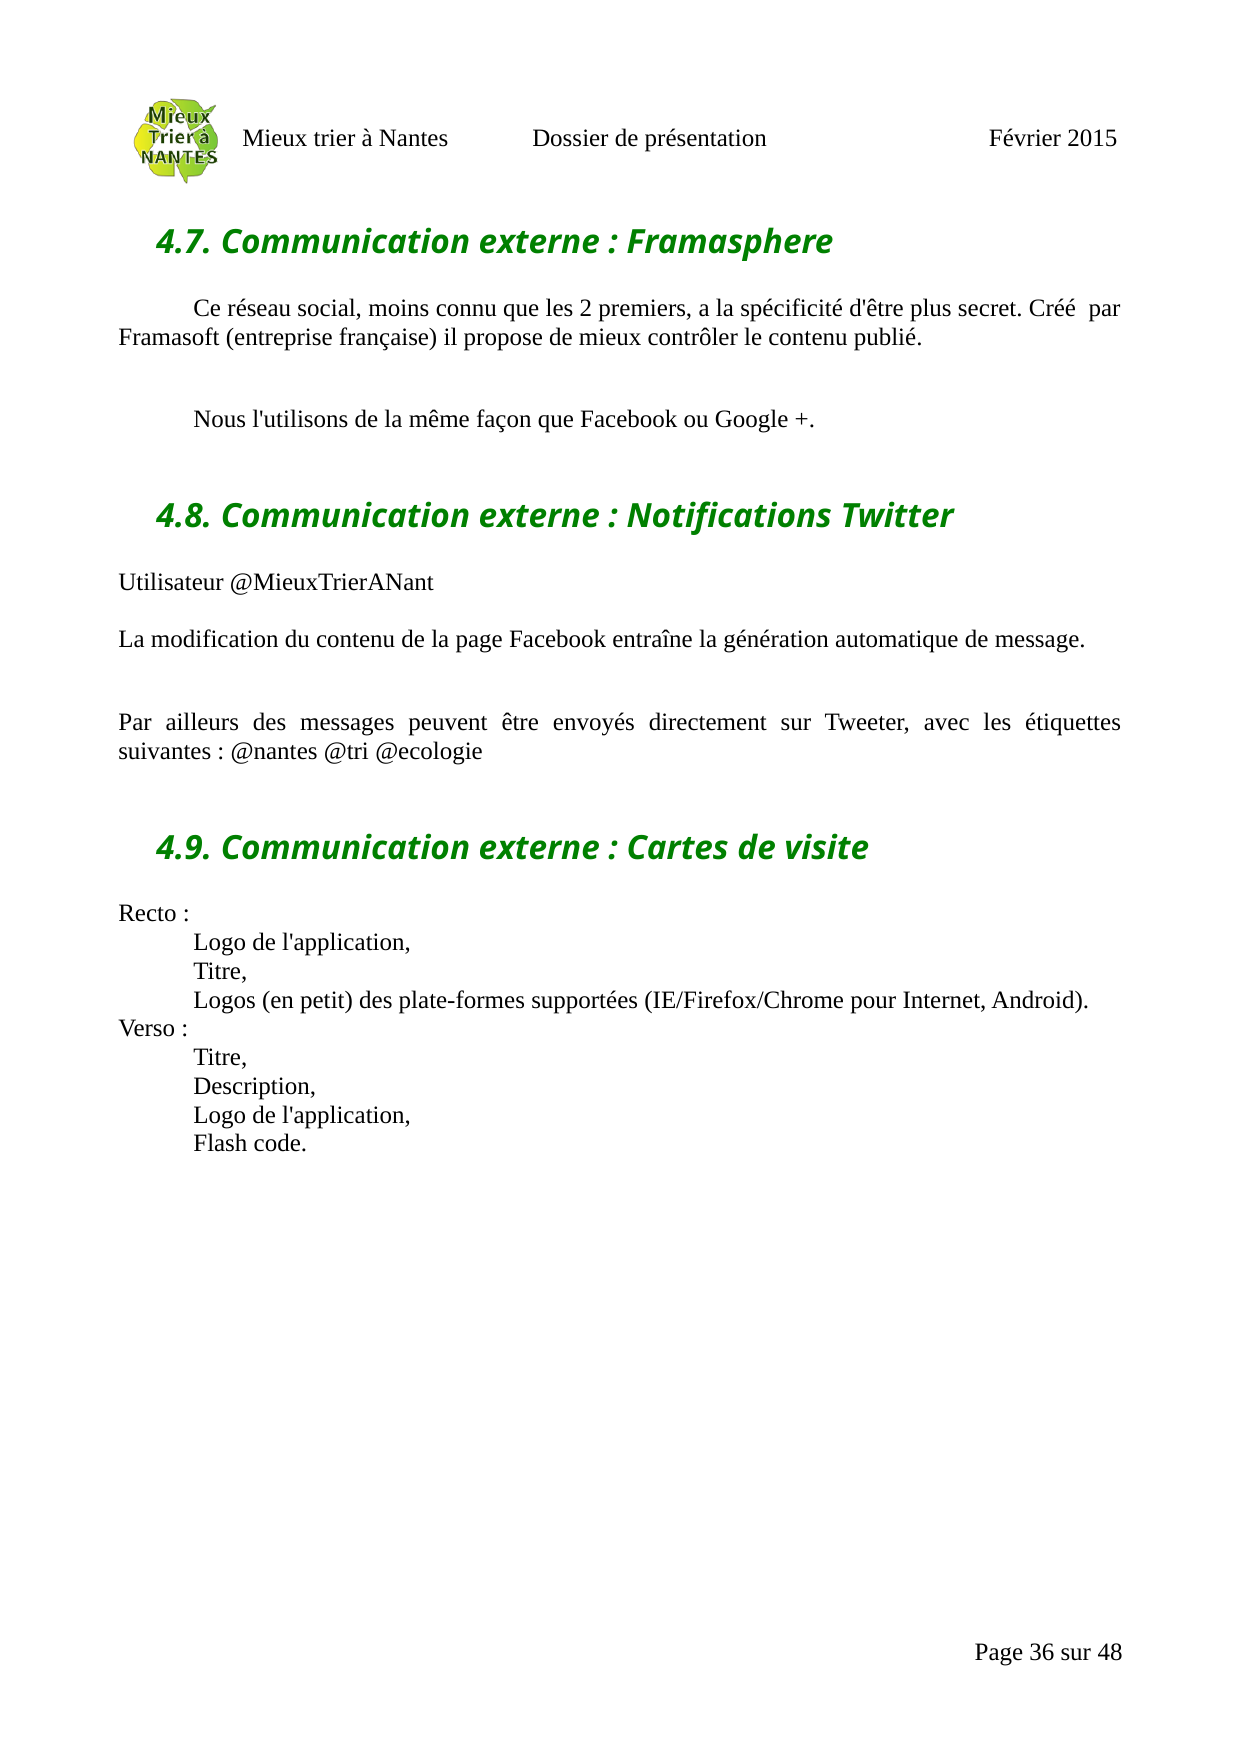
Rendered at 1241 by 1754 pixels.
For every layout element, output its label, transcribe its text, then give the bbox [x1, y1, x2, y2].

text La modification du contenu de la page Facebook entraîne la génération automatique de message. [118, 624, 1122, 653]
text Logos (en petit) des plate-formes supportées (IE/Firefox/Chrome pour Internet, Android). [118, 985, 1122, 1013]
text Verso : [118, 1013, 1122, 1042]
subtitle Communication externe : Notifications Twitter [148, 492, 1122, 538]
text Ce réseau social, moins connu que les 2 premiers, a la spécificité d'être plus secret. Créé par Framasoft (entreprise française) il propose de mieux contrôler le contenu publié. [118, 293, 1122, 351]
text Recto : [118, 898, 1122, 927]
text Titre, [118, 956, 1122, 985]
text Nous l'utilisons de la même façon que Facebook ou Google +. [118, 404, 1122, 433]
text Logo de l'application, [118, 927, 1122, 956]
subtitle Communication externe : Cartes de visite [148, 824, 1122, 869]
text Description, [118, 1071, 1122, 1100]
subtitle Communication externe : Framasphere [148, 218, 1122, 264]
text Utilisateur @MieuxTrierANant [118, 567, 1122, 596]
picture [131, 95, 221, 185]
text Titre, [118, 1042, 1122, 1071]
text Flash code. [118, 1128, 1122, 1157]
text Par ailleurs des messages peuvent être envoyés directement sur Tweeter, avec les étiquettes suivantes : @nantes @tri @ecologie [118, 707, 1122, 764]
text Logo de l'application, [118, 1100, 1122, 1128]
